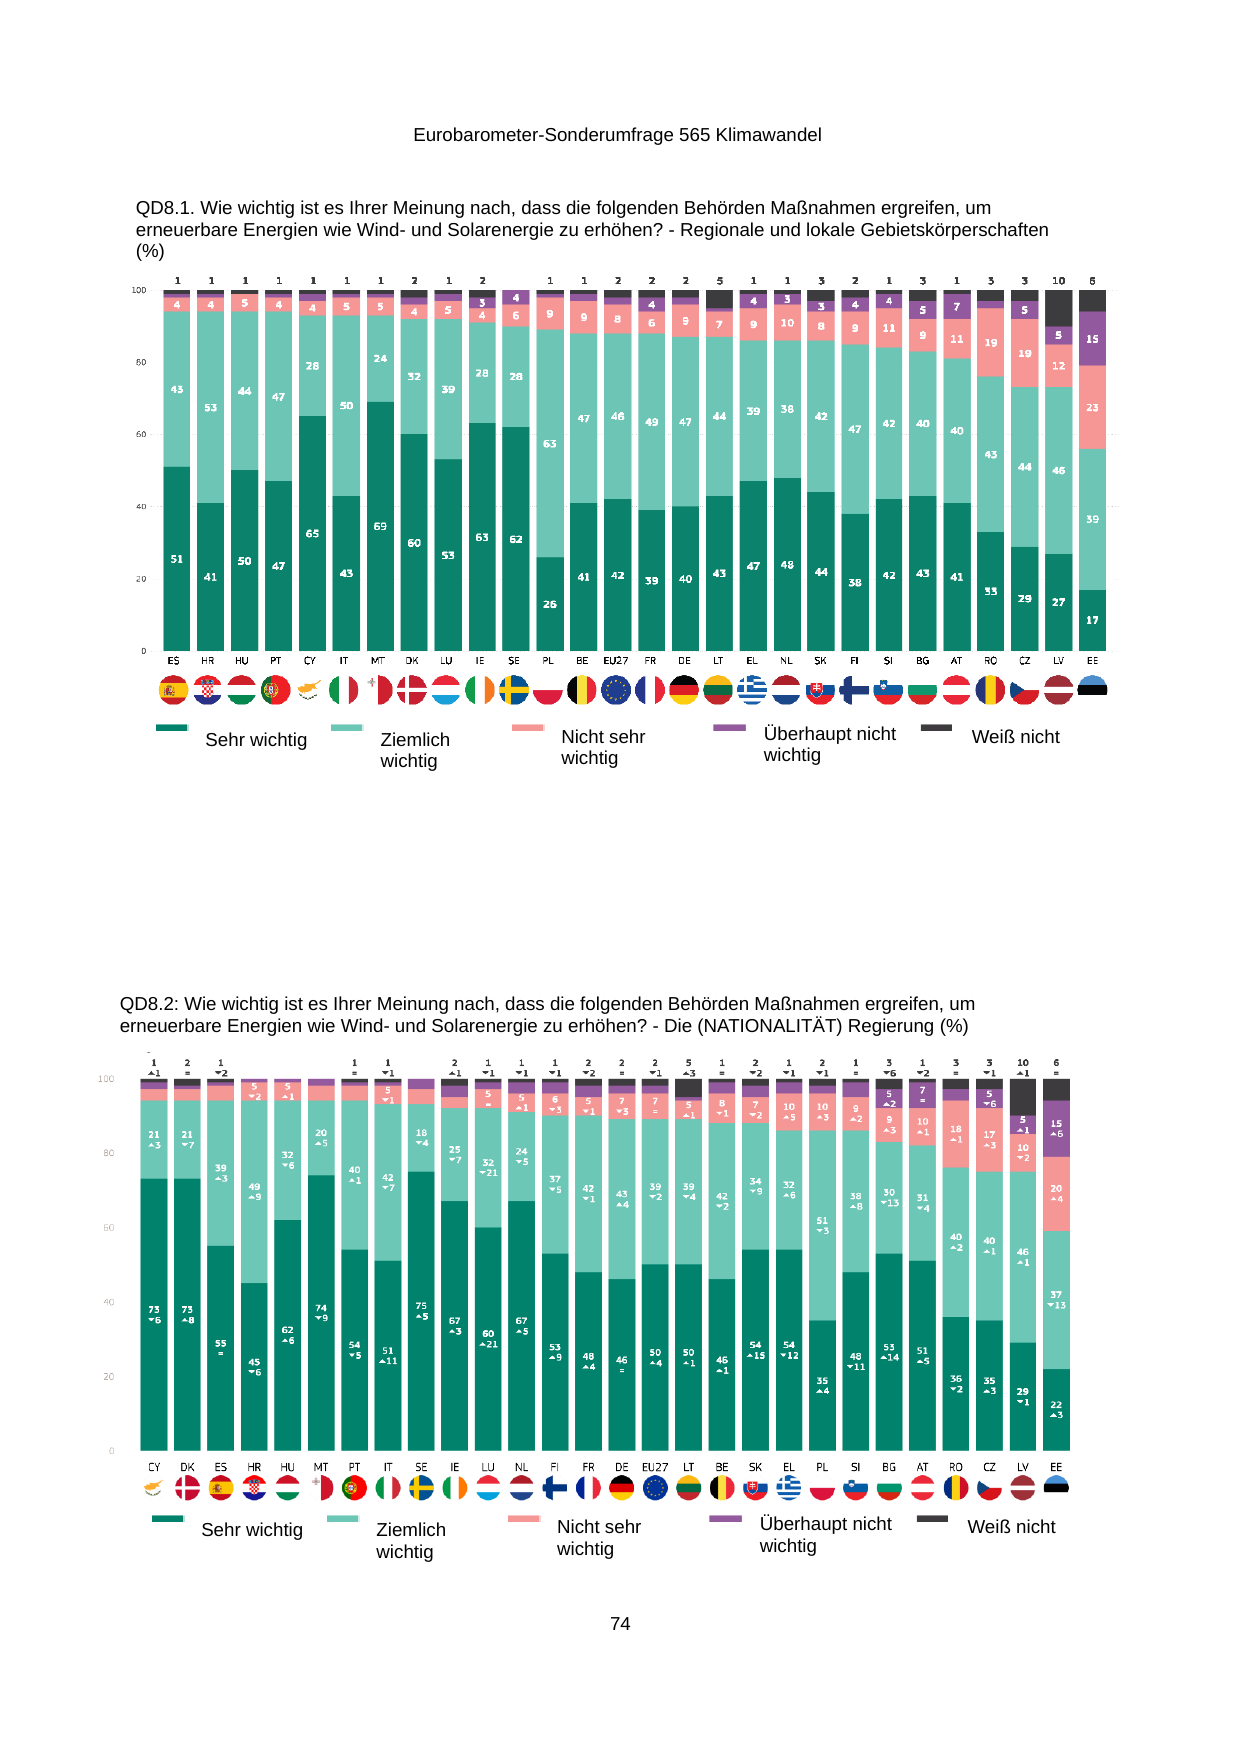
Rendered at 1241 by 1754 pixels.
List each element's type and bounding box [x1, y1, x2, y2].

picture [150, 722, 958, 733]
picture [146, 1513, 954, 1524]
picture [115, 269, 1119, 712]
picture [93, 1052, 1086, 1511]
